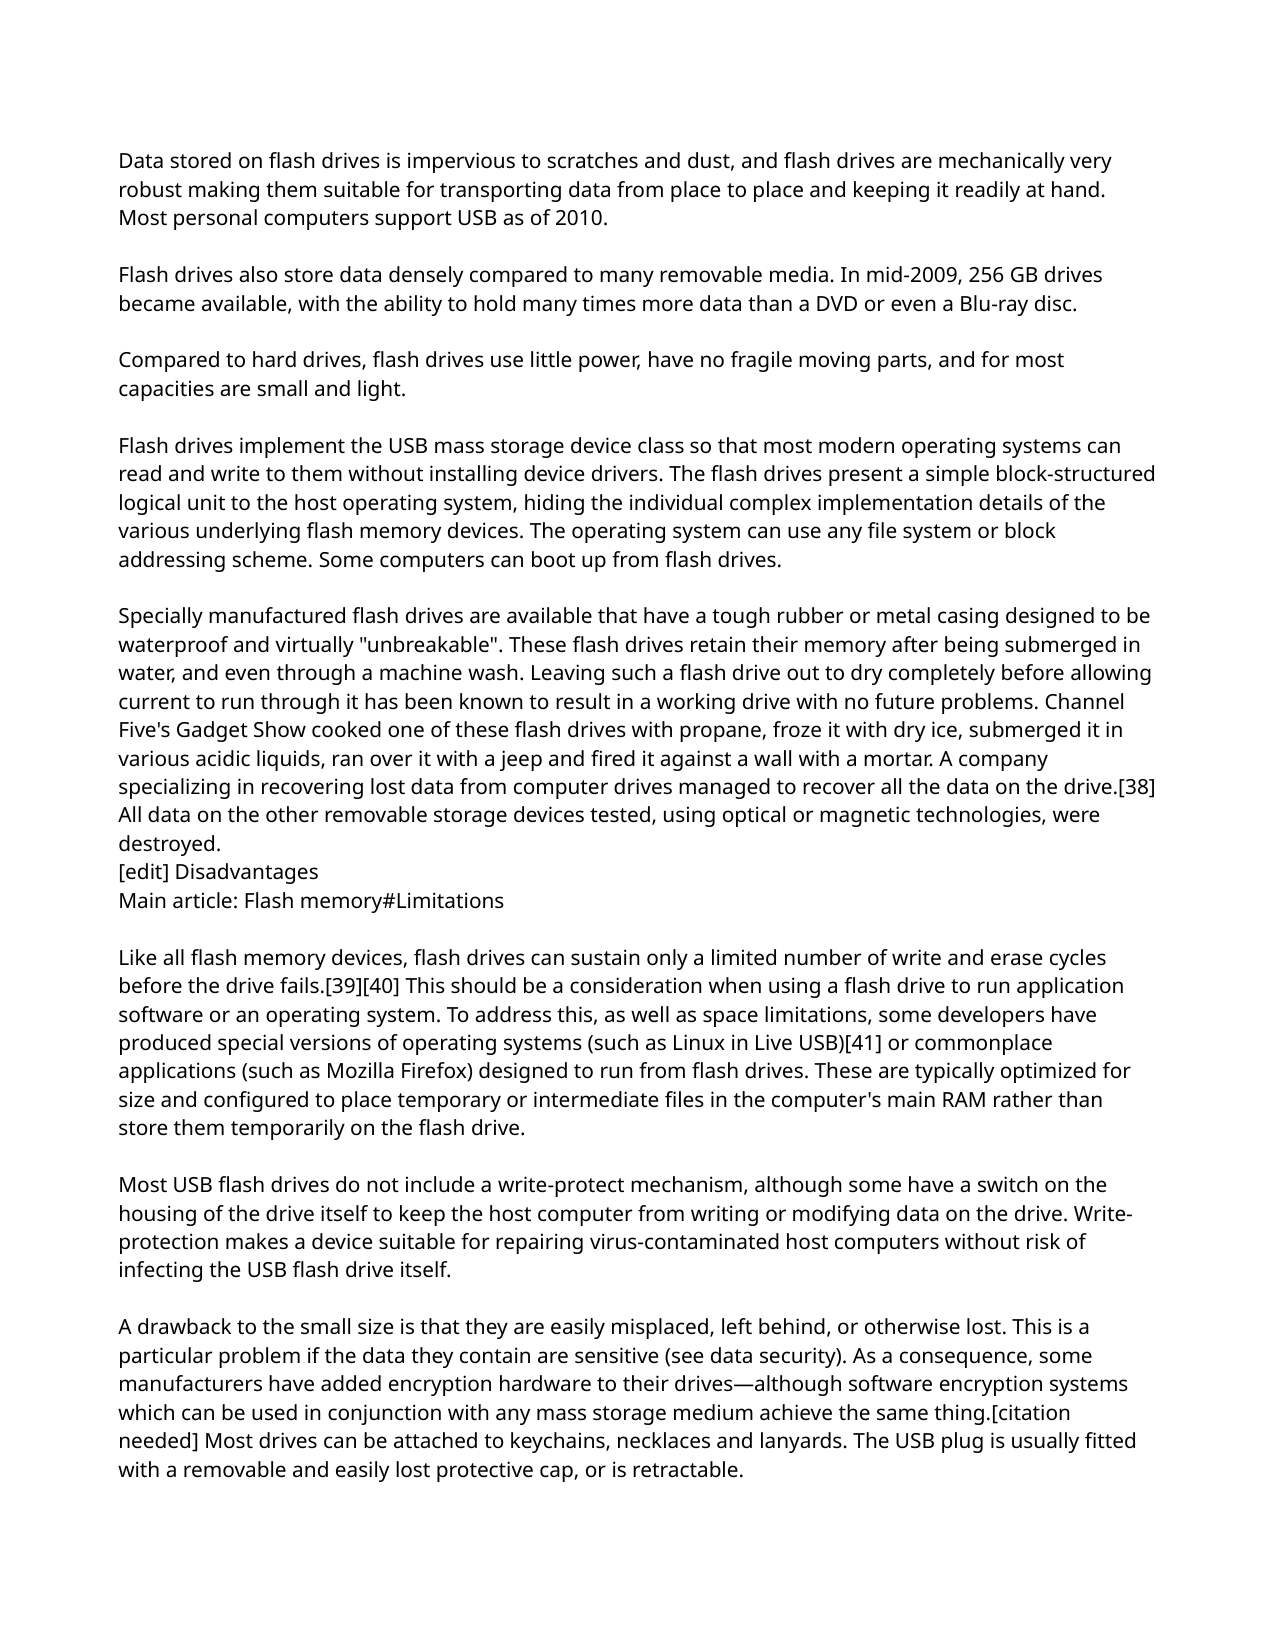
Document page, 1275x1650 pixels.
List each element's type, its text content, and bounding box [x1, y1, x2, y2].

text Specially manufactured flash drives are available that have a tough rubber or metal casing designed to be waterproof and virtually "unbreakable". These flash drives retain their memory after being submerged in water, and even through a machine wash. Leaving such a flash drive out to dry completely before allowing current to run through it has been known to result in a working drive with no future problems. Channel Five's Gadget Show cooked one of these flash drives with propane, froze it with dry ice, submerged it in various acidic liquids, ran over it with a jeep and fired it against a wall with a mortar. A company specializing in recovering lost data from computer drives managed to recover all the data on the drive.[38] All data on the other removable storage devices tested, using optical or magnetic technologies, were destroyed. [118, 602, 1157, 857]
text Flash drives implement the USB mass storage device class so that most modern operating systems can read and write to them without installing device drivers. The flash drives present a simple block-structured logical unit to the host operating system, hiding the individual complex implementation details of the various underlying flash memory devices. The operating system can use any file system or block addressing scheme. Some computers can boot up from flash drives. [118, 431, 1157, 573]
text Main article: Flash memory#Limitations [118, 886, 1157, 914]
text Like all flash memory devices, flash drives can sustain only a limited number of write and erase cycles before the drive fails.[39][40] This should be a consideration when using a flash drive to run application software or an operating system. To address this, as well as space limitations, some developers have produced special versions of operating systems (such as Linux in Live USB)[41] or commonplace applications (such as Mozilla Firefox) designed to run from flash drives. These are typically optimized for size and configured to place temporary or intermediate files in the computer's main RAM rather than store them temporarily on the flash drive. [118, 943, 1157, 1142]
text Flash drives also store data densely compared to many removable media. In mid-2009, 256 GB drives became available, with the ability to hold many times more data than a DVD or even a Blu-ray disc. [118, 260, 1157, 317]
text Most USB flash drives do not include a write-protect mechanism, although some have a switch on the housing of the drive itself to keep the host computer from writing or modifying data on the drive. Write-protection makes a device suitable for repairing virus-contaminated host computers without risk of infecting the USB flash drive itself. [118, 1170, 1157, 1284]
text Data stored on flash drives is impervious to scratches and dust, and flash drives are mechanically very robust making them suitable for transporting data from place to place and keeping it readily at hand. Most personal computers support USB as of 2010. [118, 147, 1157, 232]
text [edit] Disadvantages [118, 857, 1157, 886]
text Compared to hard drives, flash drives use little power, have no fragile moving parts, and for most capacities are small and light. [118, 346, 1157, 402]
text A drawback to the small size is that they are easily misplaced, left behind, or otherwise lost. This is a particular problem if the data they contain are sensitive (see data security). As a consequence, some manufacturers have added encryption hardware to their drives—although software encryption systems which can be used in conjunction with any mass storage medium achieve the same thing.[citation needed] Most drives can be attached to keychains, necklaces and lanyards. The USB plug is usually fitted with a removable and easily lost protective cap, or is retractable. [118, 1312, 1157, 1483]
